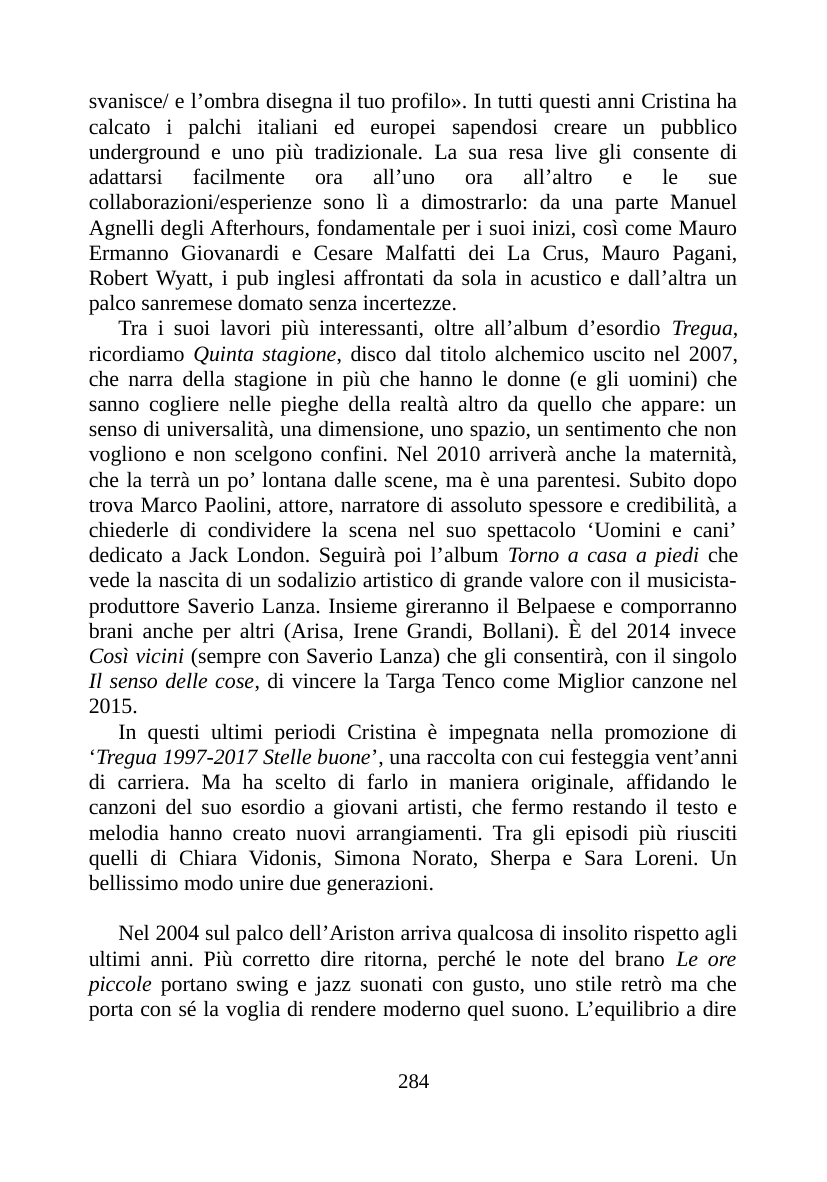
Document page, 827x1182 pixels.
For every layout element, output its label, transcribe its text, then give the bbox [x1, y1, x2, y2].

text svanisce/ e l’ombra disegna il tuo profilo». In tutti questi anni Cristina ha calcato i palchi italiani ed europei sapendosi creare un pubblico underground e uno più tradizionale. La sua resa live gli consente di adattarsi facilmente ora all’uno ora all’altro e le sue collaborazioni/esperienze sono lì a dimostrarlo: da una parte Manuel Agnelli degli Afterhours, fondamentale per i suoi inizi, così come Mauro Ermanno Giovanardi e Cesare Malfatti dei La Crus, Mauro Pagani, Robert Wyatt, i pub inglesi affrontati da sola in acustico e dall’altra un palco sanremese domato senza incertezze. [88, 88, 738, 315]
text Nel 2004 sul palco dell’Ariston arriva qualcosa di insolito rispetto agli ultimi anni. Più corretto dire ritorna, perché le note del brano Le ore piccole portano swing e jazz suonati con gusto, uno stile retrò ma che porta con sé la voglia di rendere moderno quel suono. L’equilibrio a dire [88, 920, 738, 1021]
text In questi ultimi periodi Cristina è impegnata nella promozione di ‘Tregua 1997-2017 Stelle buone’, una raccolta con cui festeggia vent’anni di carriera. Ma ha scelto di farlo in maniera originale, affidando le canzoni del suo esordio a giovani artisti, che fermo restando il testo e melodia hanno creato nuovi arrangiamenti. Tra gli episodi più riusciti quelli di Chiara Vidonis, Simona Norato, Sherpa e Sara Loreni. Un bellissimo modo unire due generazioni. [88, 719, 738, 895]
text Tra i suoi lavori più interessanti, oltre all’album d’esordio Tregua, ricordiamo Quinta stagione, disco dal titolo alchemico uscito nel 2007, che narra della stagione in più che hanno le donne (e gli uomini) che sanno cogliere nelle pieghe della realtà altro da quello che appare: un senso di universalità, una dimensione, uno spazio, un sentimento che non vogliono e non scelgono confini. Nel 2010 arriverà anche la maternità, che la terrà un po’ lontana dalle scene, ma è una parentesi. Subito dopo trova Marco Paolini, attore, narratore di assoluto spessore e credibilità, a chiederle di condividere la scena nel suo spettacolo ‘Uomini e cani’ dedicato a Jack London. Seguirà poi l’album Torno a casa a piedi che vede la nascita di un sodalizio artistico di grande valore con il musicista-produttore Saverio Lanza. Insieme gireranno il Belpaese e comporranno brani anche per altri (Arisa, Irene Grandi, Bollani). È del 2014 invece Così vicini (sempre con Saverio Lanza) che gli consentirà, con il singolo Il senso delle cose, di vincere la Targa Tenco come Miglior canzone nel 2015. [88, 315, 738, 719]
